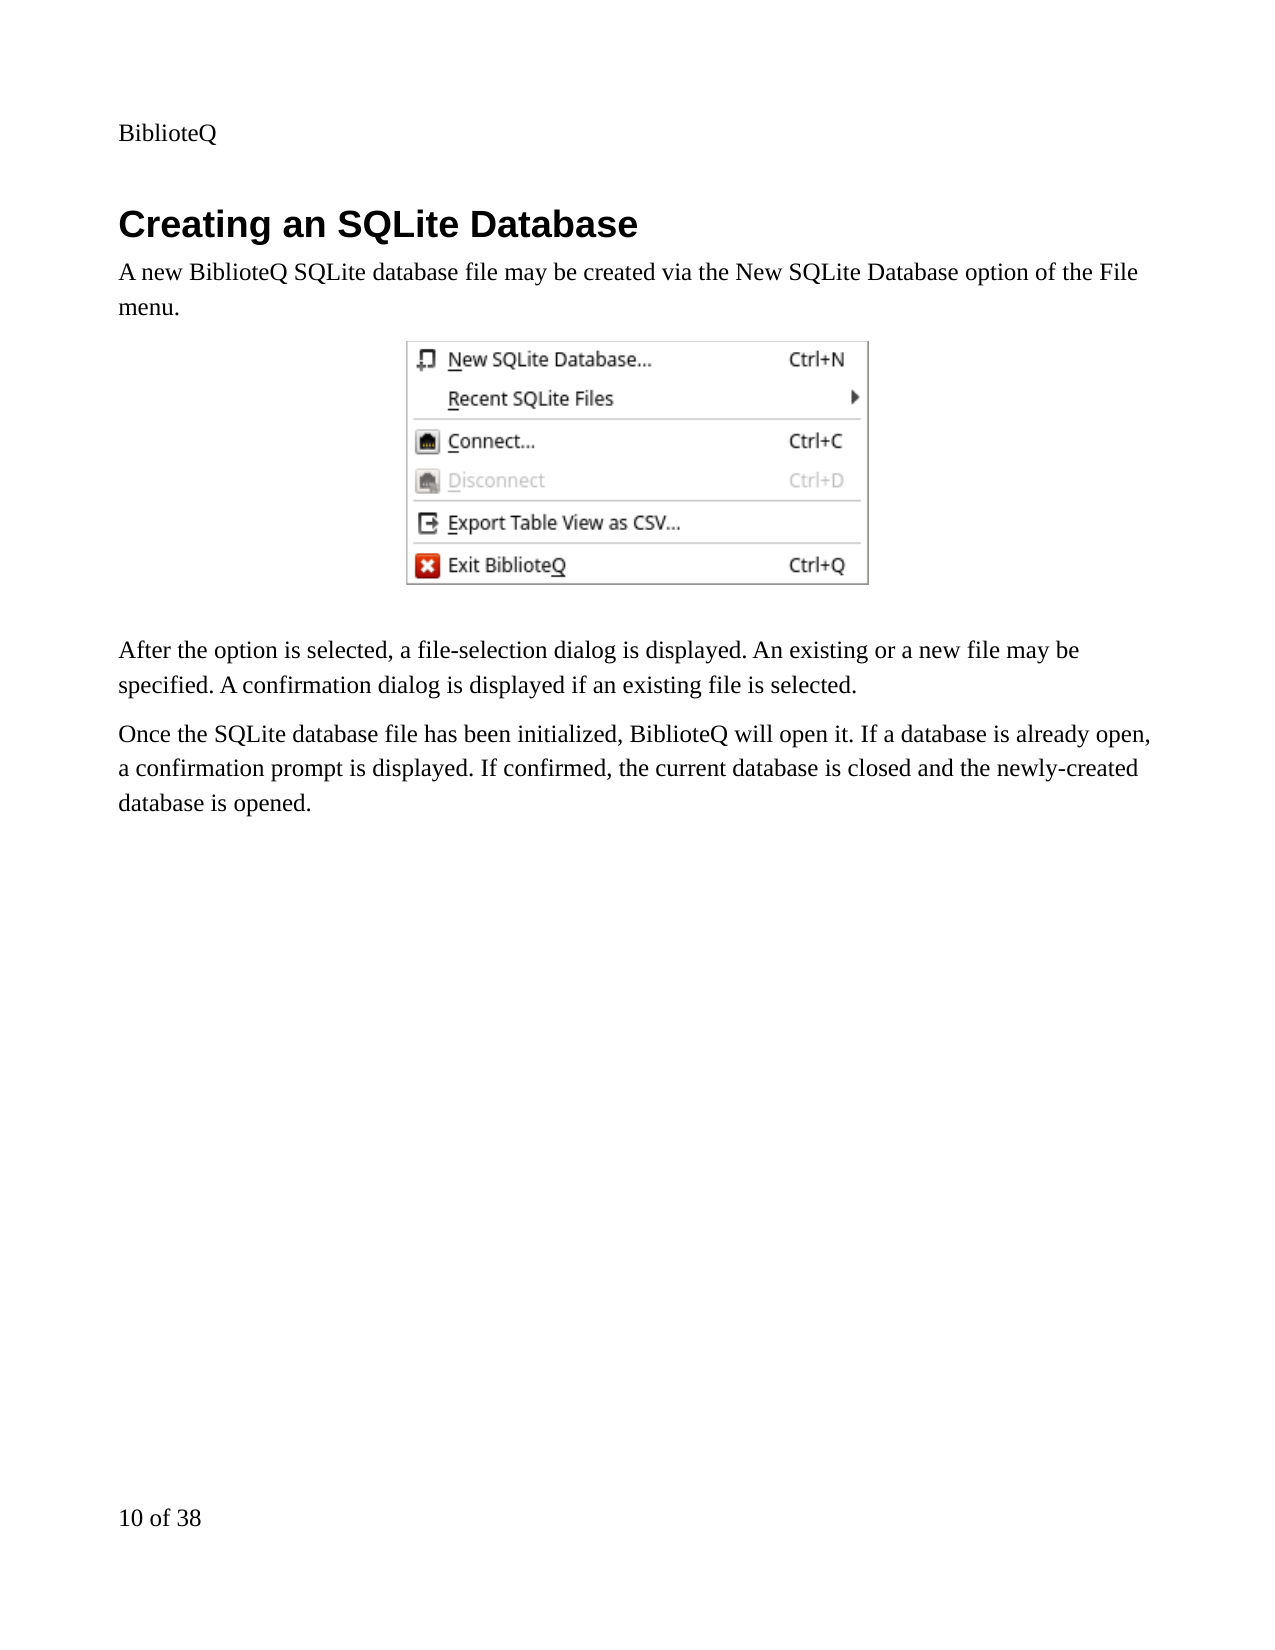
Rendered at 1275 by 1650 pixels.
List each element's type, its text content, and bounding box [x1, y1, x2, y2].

text A new BiblioteQ SQLite database file may be created via the New SQLite Database option of the File menu. [118, 257, 1157, 321]
text After the option is selected, a file-selection dialog is displayed. An existing or a new file may be specified. A confirmation dialog is displayed if an existing file is selected. [118, 635, 1157, 699]
subtitle Creating an SQLite Database [118, 201, 1157, 245]
text Once the SQLite database file has been initialized, BiblioteQ will open it. If a database is already open, a confirmation prompt is displayed. If confirmed, the current database is closed and the newly-created database is opened. [118, 719, 1157, 817]
picture [406, 341, 869, 585]
